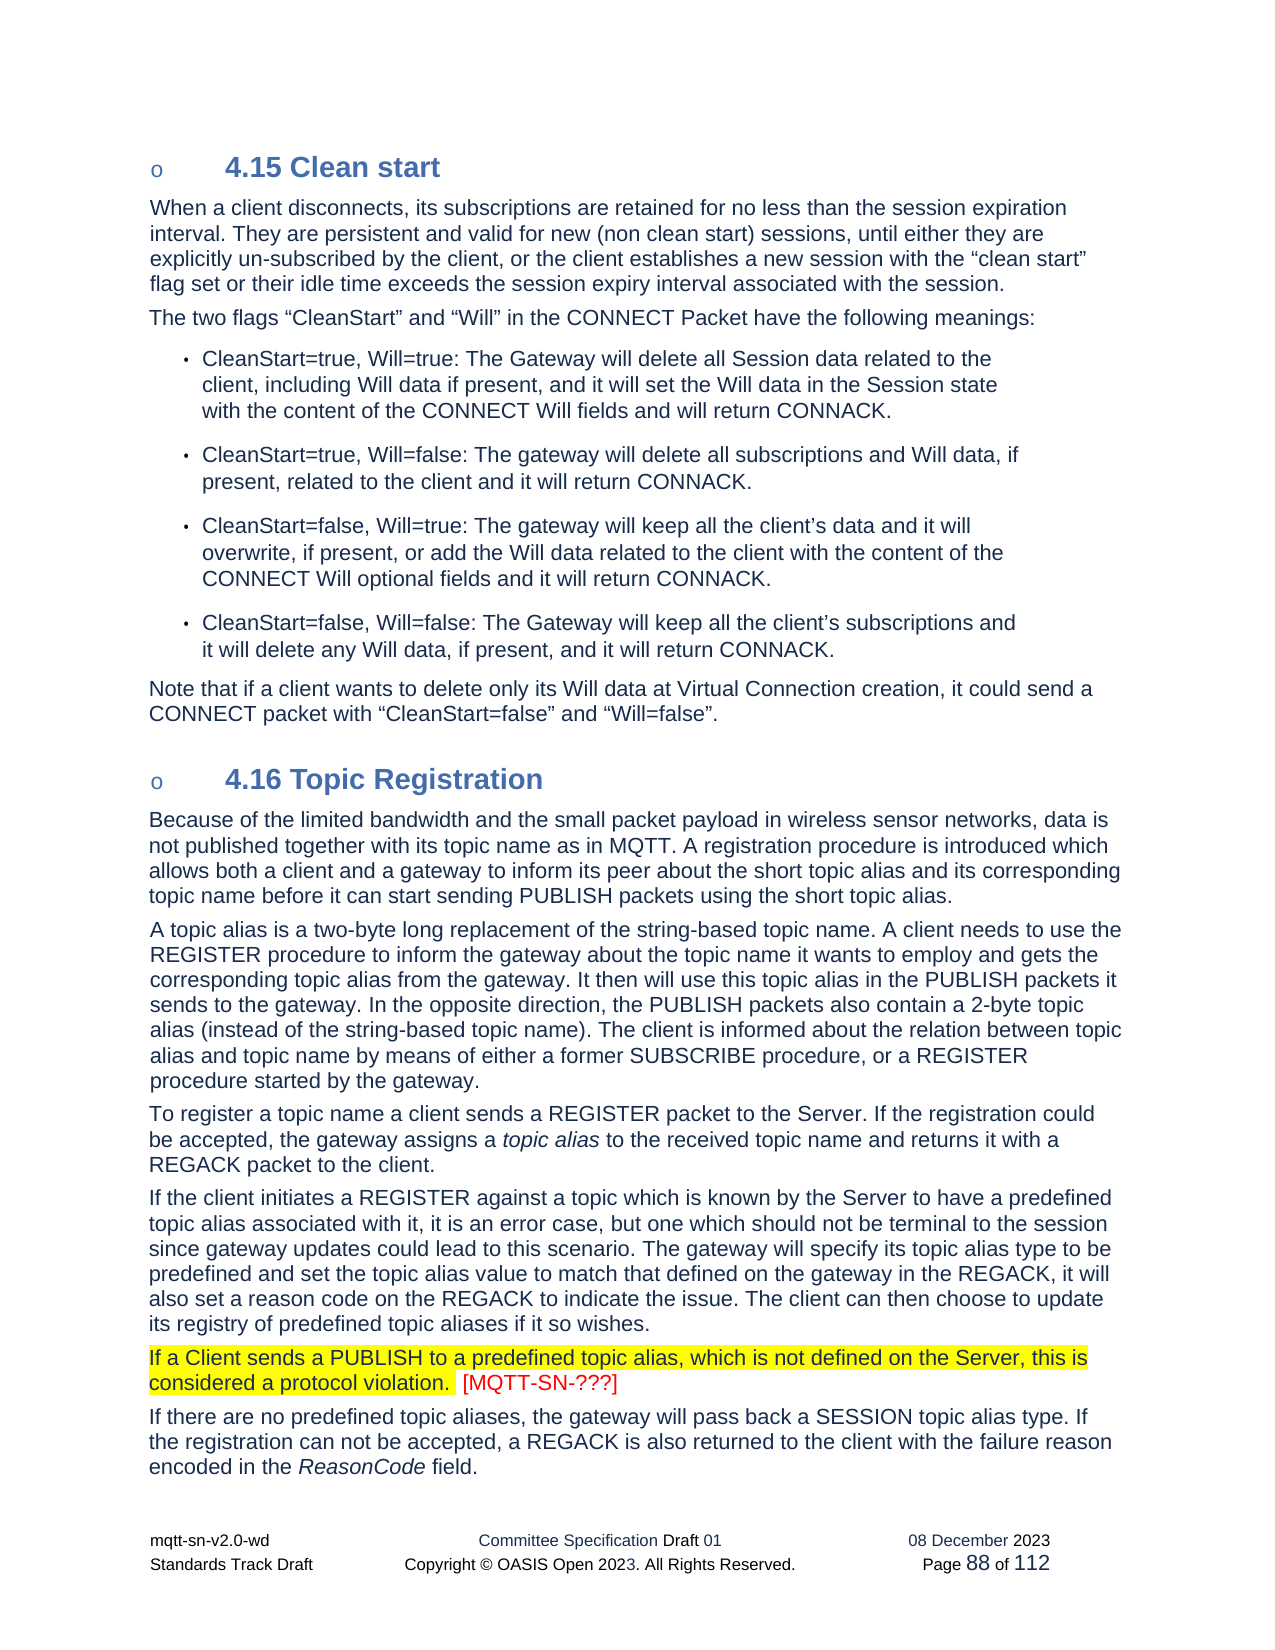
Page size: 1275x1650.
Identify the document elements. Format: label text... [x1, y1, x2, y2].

text The two flags “CleanStart” and “Will” in the CONNECT Packet have the following meanings: [148, 304, 1124, 330]
subtitle 4.15 Clean start [150, 150, 1124, 184]
text If a Client sends a PUBLISH to a predefined topic alias, which is not defined on the Server, this is considered a protocol violation. [MQTT-SN-???] [148, 1345, 1124, 1395]
subtitle 4.16 Topic Registration [150, 762, 1124, 796]
text If there are no predefined topic aliases, the gateway will pass back a SESSION topic alias type. If the registration can not be accepted, a REGACK is also returned to the client with the failure reason encoded in the ReasonCode field. [148, 1403, 1124, 1479]
text If the client initiates a REGISTER against a topic which is known by the Server to have a predefined topic alias associated with it, it is an error case, but one which should not be terminal to the session since gateway updates could lead to this scenario. The gateway will specify its topic alias type to be predefined and set the topic alias value to match that defined on the gateway in the REGACK, it will also set a reason code on the REGACK to indicate the issue. The client can then choose to update its registry of predefined topic aliases if it so wishes. [148, 1185, 1124, 1336]
text To register a topic name a client sends a REGISTER packet to the Server. If the registration could be accepted, the gateway assigns a topic alias to the received topic name and returns it with a REGACK packet to the client. [148, 1101, 1124, 1177]
list CleanStart=true, Will=false: The gateway will delete all subscriptions and Will data, if present, related to the client and it will return CONNACK. [181, 442, 1022, 494]
list CleanStart=false, Will=true: The gateway will keep all the client’s data and it will overwrite, if present, or add the Will data related to the client with the content of the CONNECT Will optional fields and it will return CONNACK. [181, 513, 1022, 591]
list CleanStart=true, Will=true: The Gateway will delete all Session data related to the client, including Will data if present, and it will set the Will data in the Session state with the content of the CONNECT Will fields and will return CONNACK. [181, 346, 1022, 423]
text Because of the limited bandwidth and the small packet payload in wireless sensor networks, data is not published together with its topic name as in MQTT. A registration procedure is introduced which allows both a client and a gateway to inform its peer about the short topic alias and its corresponding topic name before it can start sending PUBLISH packets using the short topic alias. [148, 807, 1124, 908]
text Note that if a client wants to delete only its Will data at Virtual Connection creation, it could send a CONNECT packet with “CleanStart=false” and “Will=false”. [148, 676, 1124, 726]
text When a client disconnects, its subscriptions are retained for no less than the session expiration interval. They are persistent and valid for new (non clean start) sessions, until either they are explicitly un-subscribed by the client, or the client establishes a new session with the “clean start” flag set or their idle time exceeds the session expiry interval associated with the session. [149, 195, 1110, 296]
text A topic alias is a two-byte long replacement of the string-based topic name. A client needs to use the REGISTER procedure to inform the gateway about the topic name it wants to employ and gets the corresponding topic alias from the gateway. It then will use this topic alias in the PUBLISH packets it sends to the gateway. In the opposite direction, the PUBLISH packets also contain a 2-byte topic alias (instead of the string-based topic name). The client is informed about the relation between topic alias and topic name by means of either a former SUBSCRIBE procedure, or a REGISTER procedure started by the gateway. [149, 916, 1124, 1093]
list CleanStart=false, Will=false: The Gateway will keep all the client’s subscriptions and it will delete any Will data, if present, and it will return CONNACK. [181, 610, 1022, 662]
